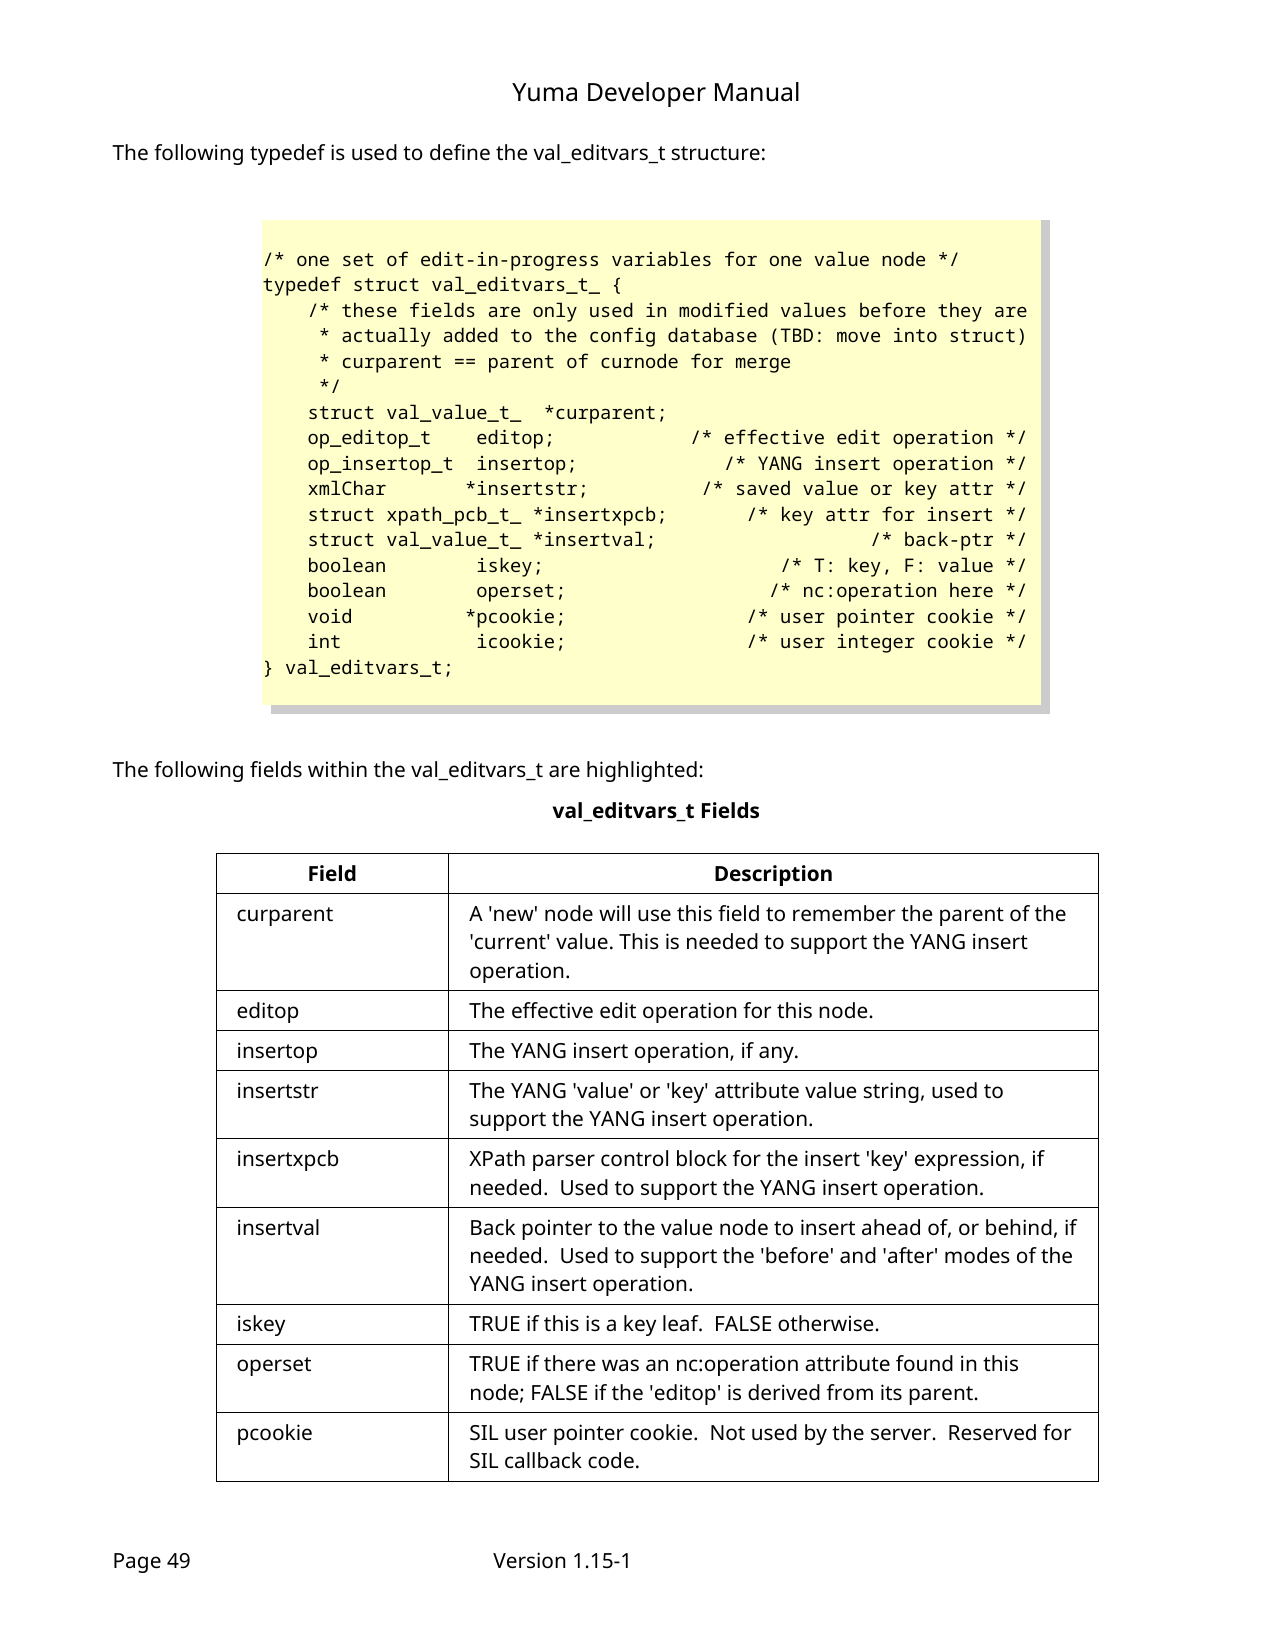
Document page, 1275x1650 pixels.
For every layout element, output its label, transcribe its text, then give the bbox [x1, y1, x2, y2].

text struct val_value_t_ *curparent; [262, 399, 1041, 424]
text op_editop_t editop; /* effective edit operation */ [262, 424, 1041, 450]
text /* one set of edit-in-progress variables for one value node */ [262, 246, 1041, 271]
text typedef struct val_editvars_t_ { [262, 271, 1041, 297]
table_cell A 'new' node will use this field to remember the parent of the 'current' value. This is needed to support the YANG insert operation. [449, 894, 1098, 990]
text */ [262, 373, 1041, 399]
table_cell insertop [217, 1031, 448, 1070]
table_cell operset [217, 1345, 448, 1412]
text void *pcookie; /* user pointer cookie */ [262, 603, 1041, 629]
text int icookie; /* user integer cookie */ [262, 629, 1041, 654]
table_header Description [449, 854, 1098, 893]
table_cell insertstr [217, 1071, 448, 1138]
table_cell TRUE if this is a key leaf. FALSE otherwise. [449, 1305, 1098, 1344]
table_cell iskey [217, 1305, 448, 1344]
text xmlChar *insertstr; /* saved value or key attr */ [262, 476, 1041, 501]
table_cell insertxpcb [217, 1139, 448, 1207]
table_cell The YANG 'value' or 'key' attribute value string, used to support the YANG insert operation. [449, 1071, 1098, 1138]
table_cell curparent [217, 894, 448, 990]
table_cell insertval [217, 1208, 448, 1304]
table_cell Back pointer to the value node to insert ahead of, or behind, if needed. Used to support the 'before' and 'after' modes of the YANG insert operation. [449, 1208, 1098, 1304]
table_cell The effective edit operation for this node. [449, 991, 1098, 1030]
text op_insertop_t insertop; /* YANG insert operation */ [262, 450, 1041, 476]
table_cell XPath parser control block for the insert 'key' expression, if needed. Used to support the YANG insert operation. [449, 1139, 1098, 1207]
text * curparent == parent of curnode for merge [262, 348, 1041, 373]
text /* these fields are only used in modified values before they are [262, 297, 1041, 322]
text The following typedef is used to define the val_editvars_t structure: [112, 138, 1200, 167]
text struct val_value_t_ *insertval; /* back-ptr */ [262, 527, 1041, 552]
table_cell editop [217, 991, 448, 1030]
text } val_editvars_t; [262, 654, 1041, 680]
text boolean operset; /* nc:operation here */ [262, 578, 1041, 603]
table_cell The YANG insert operation, if any. [449, 1031, 1098, 1070]
table_cell pcookie [217, 1413, 448, 1481]
table_cell SIL user pointer cookie. Not used by the server. Reserved for SIL callback code. [449, 1413, 1098, 1481]
text boolean iskey; /* T: key, F: value */ [262, 552, 1041, 578]
table_cell TRUE if there was an nc:operation attribute found in this node; FALSE if the 'editop' is derived from its parent. [449, 1345, 1098, 1412]
text struct xpath_pcb_t_ *insertxpcb; /* key attr for insert */ [262, 501, 1041, 527]
table_header Field [217, 854, 448, 893]
subtitle val_editvars_t Fields [127, 796, 1185, 824]
text The following fields within the val_editvars_t are highlighted: [112, 755, 1200, 784]
text * actually added to the config database (TBD: move into struct) [262, 322, 1041, 348]
